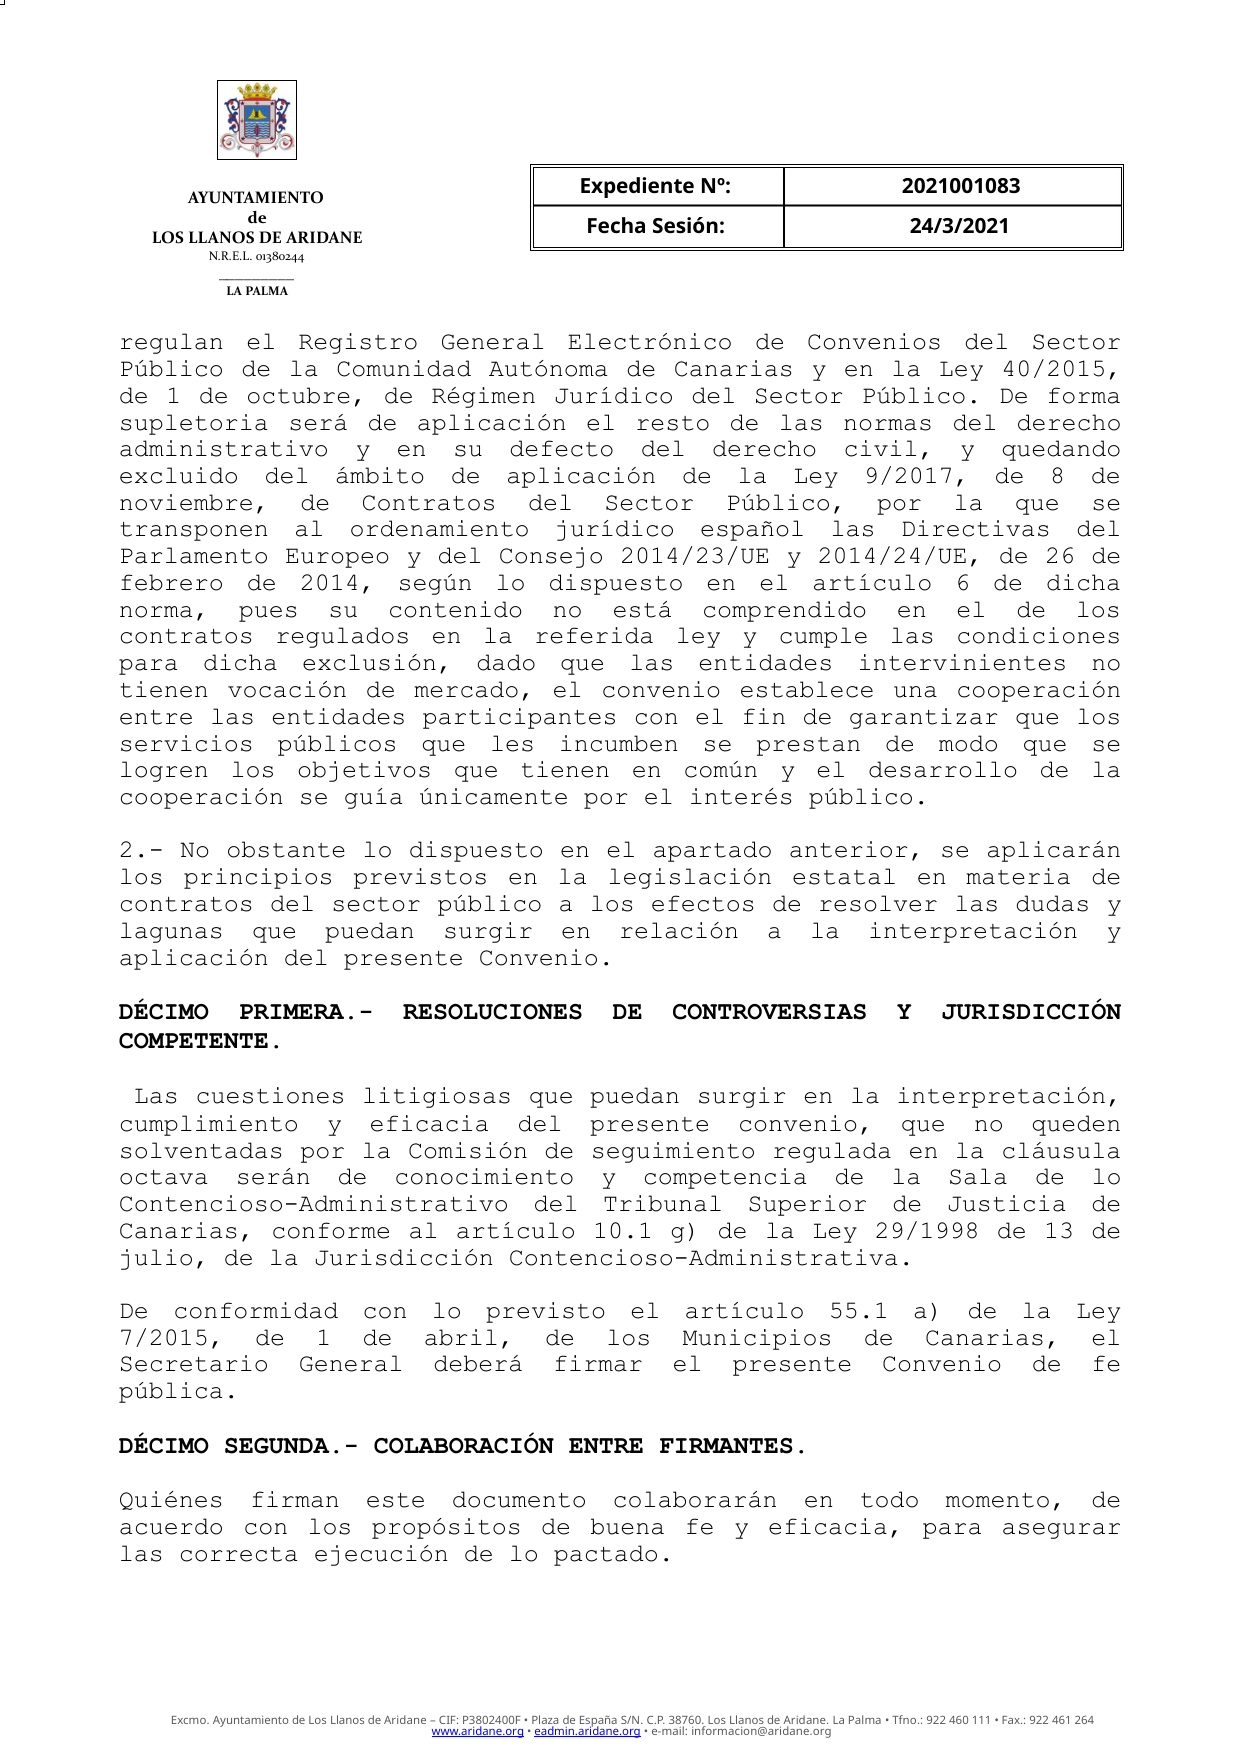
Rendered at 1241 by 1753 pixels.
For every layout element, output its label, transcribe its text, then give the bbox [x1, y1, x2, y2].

text LOS LLANOS DE ARIDANE [152, 230, 387, 247]
text para dicha exclusión, dado que las entidades intervinientes no [119, 649, 1146, 676]
text julio, de la Jurisdicción Contencioso-Administrativa. [119, 1244, 1146, 1270]
text 2021001083 [902, 173, 1059, 198]
text administrativo y en su defecto del derecho civil, y quedando [119, 435, 1146, 462]
text servicios públicos que les incumben se prestan de modo que se [119, 730, 1146, 757]
text Las cuestiones litigiosas que puedan surgir en la interpretación, [134, 1081, 1146, 1110]
text los principios previstos en la legislación estatal en materia de [119, 862, 1146, 890]
picture [531, 165, 1123, 250]
text contratos del sector público a los efectos de resolver las dudas y [119, 890, 1146, 917]
text ________ [226, 266, 317, 282]
text de [247, 210, 387, 227]
text transponen al ordenamiento jurídico español las Directivas del [119, 516, 1146, 542]
text acuerdo con los propósitos de buena fe y eficacia, para asegurar [119, 1513, 1146, 1540]
text aplicación del presente Convenio. [119, 944, 1146, 971]
text DÉCIMO SEGUNDA.- COLABORACIÓN ENTRE FIRMANTES. [119, 1430, 834, 1459]
text LA PALMA [226, 286, 317, 298]
text Contencioso-Administrativo del Tribunal Superior de Justicia de [119, 1190, 1146, 1217]
text solventadas por la Comisión de seguimiento regulada en la cláusula [119, 1137, 1146, 1163]
text pública. [119, 1377, 1146, 1404]
text norma, pues su contenido no está comprendido en el de los [119, 596, 1146, 622]
text supletoria será de aplicación el resto de las normas del derecho [119, 408, 1146, 435]
text de 1 de octubre, de Régimen Jurídico del Sector Público. De forma [119, 382, 1146, 408]
text AYUNTAMIENTO [188, 190, 387, 207]
text lagunas que puedan surgir en relación a la interpretación y [119, 917, 1146, 944]
text .- No obstante lo dispuesto en el apartado anterior, se aplicarán [134, 835, 1146, 862]
text /2015, de 1 de abril, de los Municipios de Canarias, el [134, 1322, 1146, 1349]
text tienen vocación de mercado, el convenio establece una cooperación [119, 676, 1146, 703]
text cooperación se guía únicamente por el interés público. [119, 783, 1146, 810]
text www.aridane.org • eadmin.aridane.org • e-mail: informacion@aridane.org [431, 1724, 834, 1738]
text cumplimiento y eficacia del presente convenio, que no queden [119, 1110, 1146, 1137]
text _ [317, 266, 327, 282]
text logren los objetivos que tienen en común y el desarrollo de la [119, 757, 1146, 783]
text Parlamento Europeo y del Consejo 2014/23/UE y 2014/24/UE, de 26 de [119, 542, 1146, 569]
text Quiénes firman este documento colaborarán en todo momento, de [119, 1485, 1146, 1513]
text las correcta ejecución de lo pactado. [119, 1540, 1146, 1567]
text febrero de 2014, según lo dispuesto en el artículo 6 de dicha [119, 569, 1146, 596]
text DÉCIMO PRIMERA.- RESOLUCIONES DE CONTROVERSIAS Y JURISDICCIÓN [119, 997, 1146, 1025]
text octava serán de conocimiento y competencia de la Sala de lo [119, 1163, 1146, 1190]
text excluido del ámbito de aplicación de la Ley 9/2017, de 8 de [119, 462, 1146, 489]
picture [218, 81, 296, 159]
text Público de la Comunidad Autónoma de Canarias y en la Ley 40/2015, [119, 355, 1146, 382]
text N.R.E.L. 01380244 [208, 250, 327, 262]
text _ [219, 266, 226, 279]
text noviembre, de Contratos del Sector Público, por la que se [119, 489, 1146, 516]
text Fecha Sesión: [586, 214, 761, 239]
text De conformidad con lo previsto el artículo 55.1 a) de la Ley [119, 1296, 1146, 1322]
text Expediente Nº: [579, 173, 761, 198]
text 7 [119, 1322, 134, 1349]
text Excmo. Ayuntamiento de Los Llanos de Aridane – CIF: P3802400F • Plaza de España S/N. C.P. 38760. Los Llanos de Aridane. La Palma • Tfno.: 922 460 111 • Fax.: 922 461 264 [171, 1713, 1095, 1727]
text 24/3/2021 [909, 214, 1059, 239]
text Secretario General deberá firmar el presente Convenio de fe [119, 1349, 1146, 1377]
text contratos regulados en la referida ley y cumple las condiciones [119, 622, 1146, 649]
text COMPETENTE. [119, 1025, 1146, 1054]
text entre las entidades participantes con el fin de garantizar que los [119, 703, 1146, 730]
text 2 [119, 835, 134, 862]
text Canarias, conforme al artículo 10.1 g) de la Ley 29/1998 de 13 de [119, 1217, 1146, 1244]
text regulan el Registro General Electrónico de Convenios del Sector [119, 327, 1146, 355]
